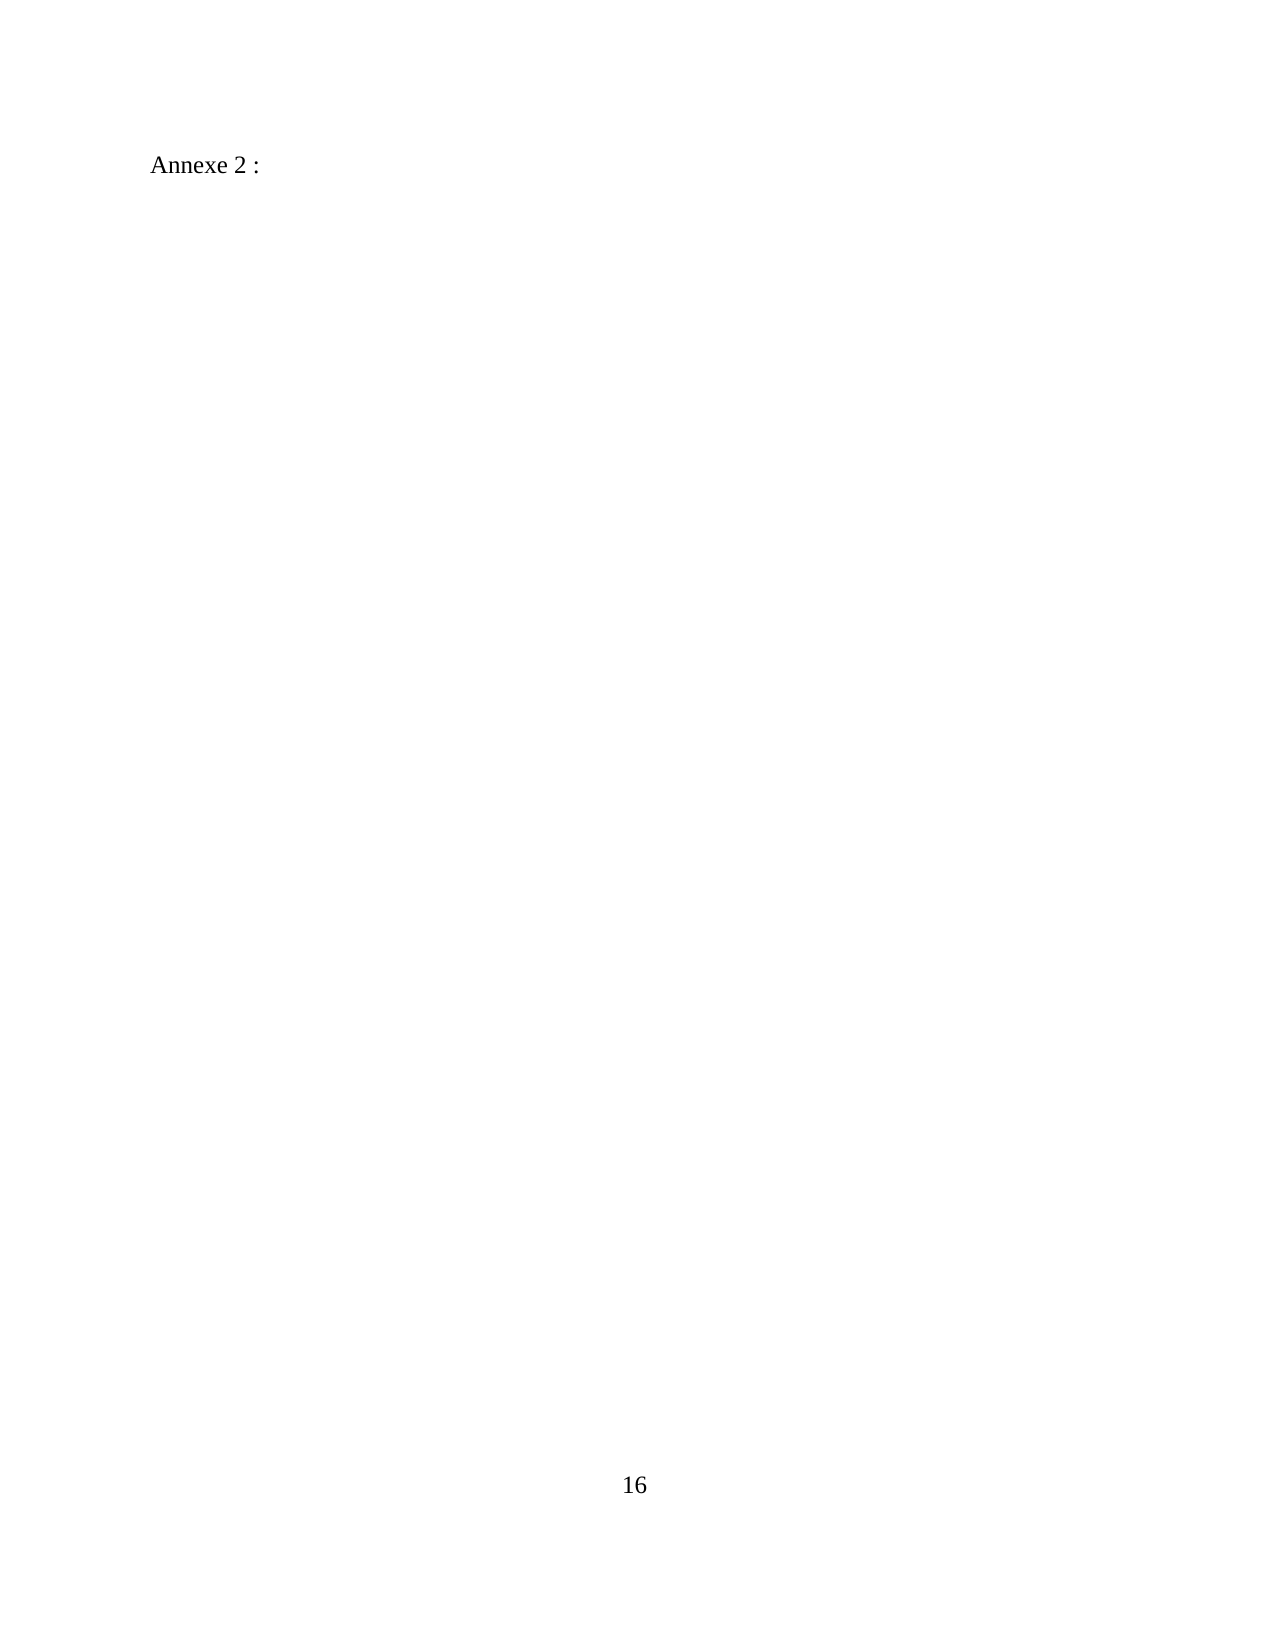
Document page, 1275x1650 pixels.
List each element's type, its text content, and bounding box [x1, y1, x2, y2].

text Annexe 2 : [150, 150, 1125, 179]
